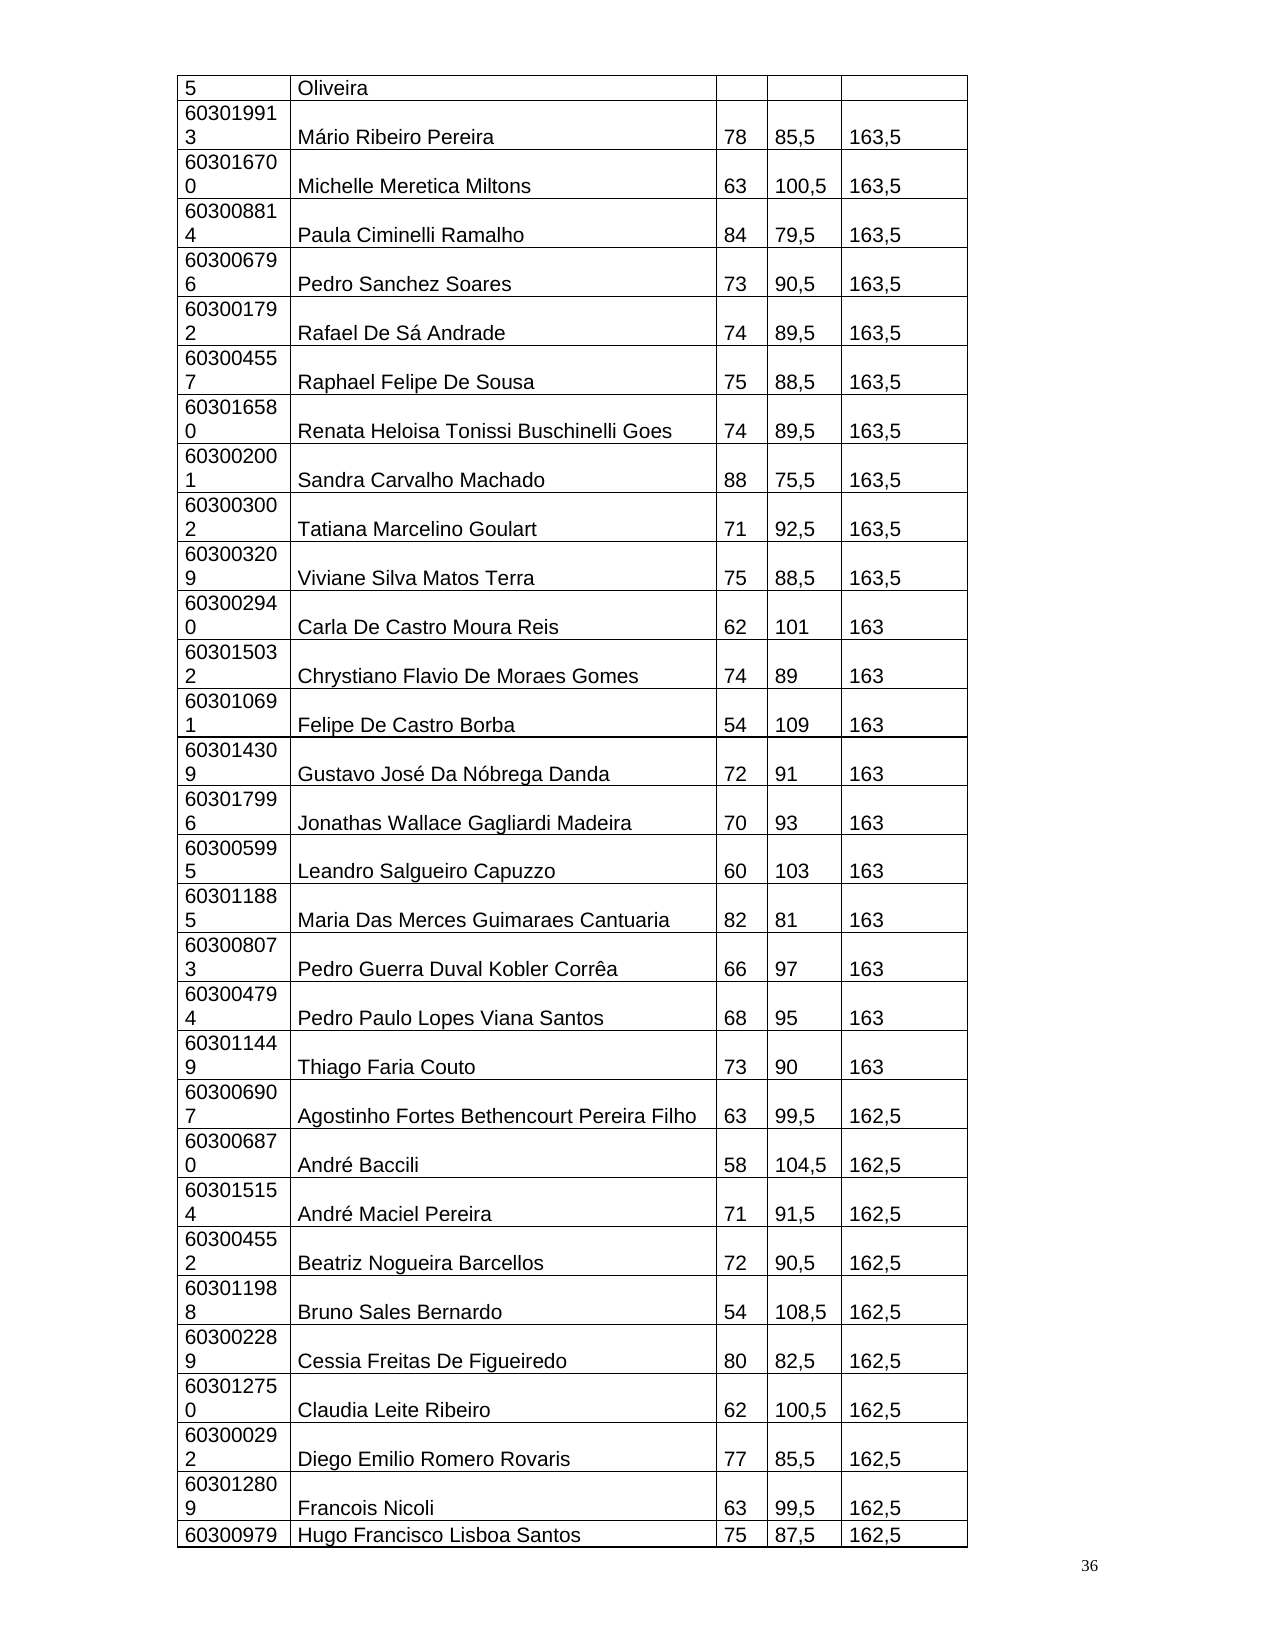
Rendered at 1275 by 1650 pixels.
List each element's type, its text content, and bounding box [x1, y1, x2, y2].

table_cell 85,5 [768, 1423, 841, 1471]
table_cell 95 [768, 982, 841, 1030]
table_cell Chrystiano Flavio De Moraes Gomes [291, 640, 716, 687]
table_cell 603005995 [178, 835, 290, 883]
table_cell Cessia Freitas De Figueiredo [291, 1325, 716, 1373]
table_cell 108,5 [768, 1276, 841, 1324]
table_cell Pedro Guerra Duval Kobler Corrêa [291, 933, 716, 981]
table_cell Carla De Castro Moura Reis [291, 591, 716, 638]
table_cell 99,5 [768, 1080, 841, 1128]
table_cell Agostinho Fortes Bethencourt Pereira Filho [291, 1080, 716, 1128]
table_cell 603016580 [178, 395, 290, 443]
table_cell Oliveira [291, 76, 716, 100]
table_cell 603003209 [178, 542, 290, 589]
table_cell 163 [842, 640, 967, 687]
table_cell 603000292 [178, 1423, 290, 1471]
table_cell 103 [768, 835, 841, 883]
table_cell 163 [842, 738, 967, 785]
table_cell 603012809 [178, 1472, 290, 1520]
table_cell 603010691 [178, 689, 290, 736]
table_cell Mário Ribeiro Pereira [291, 101, 716, 149]
table_cell 88,5 [768, 346, 841, 394]
table_cell 603006870 [178, 1129, 290, 1177]
table_cell Raphael Felipe De Sousa [291, 346, 716, 394]
table_cell 162,5 [842, 1276, 967, 1324]
table_cell 603002001 [178, 444, 290, 492]
table_cell 163,5 [842, 493, 967, 541]
table_cell 71 [717, 1178, 767, 1226]
table_cell 162,5 [842, 1080, 967, 1128]
table_cell Diego Emilio Romero Rovaris [291, 1423, 716, 1471]
table_cell [768, 76, 841, 100]
table_cell 163,5 [842, 248, 967, 296]
table_cell 162,5 [842, 1423, 967, 1471]
table_cell 603004557 [178, 346, 290, 394]
table_cell 68 [717, 982, 767, 1030]
table_cell 163 [842, 689, 967, 736]
table_cell 90,5 [768, 1227, 841, 1275]
table_cell 92,5 [768, 493, 841, 541]
table_cell 163 [842, 982, 967, 1030]
table_cell 91,5 [768, 1178, 841, 1226]
table_cell 603002940 [178, 591, 290, 638]
table_cell 104,5 [768, 1129, 841, 1177]
table_cell Claudia Leite Ribeiro [291, 1374, 716, 1422]
table_cell 163,5 [842, 444, 967, 492]
table_cell Maria Das Merces Guimaraes Cantuaria [291, 884, 716, 932]
table_cell 66 [717, 933, 767, 981]
table_cell 603002289 [178, 1325, 290, 1373]
table_cell 603001792 [178, 297, 290, 345]
table_cell 81 [768, 884, 841, 932]
table_cell 60 [717, 835, 767, 883]
table_cell 70 [717, 786, 767, 834]
table_cell 54 [717, 689, 767, 736]
table_cell 163 [842, 786, 967, 834]
table_cell 75 [717, 542, 767, 589]
table_cell 74 [717, 640, 767, 687]
table_cell Leandro Salgueiro Capuzzo [291, 835, 716, 883]
table_cell 75 [717, 1521, 767, 1546]
table_cell 163,5 [842, 346, 967, 394]
table_cell André Maciel Pereira [291, 1178, 716, 1226]
table_cell 73 [717, 1031, 767, 1079]
table_cell 63 [717, 150, 767, 198]
table_cell Hugo Francisco Lisboa Santos [291, 1521, 716, 1546]
table_cell 79,5 [768, 199, 841, 247]
table_cell 603011449 [178, 1031, 290, 1079]
table_cell Gustavo José Da Nóbrega Danda [291, 738, 716, 785]
table_cell André Baccili [291, 1129, 716, 1177]
table_cell 88 [717, 444, 767, 492]
table_cell Viviane Silva Matos Terra [291, 542, 716, 589]
table_cell 73 [717, 248, 767, 296]
table_cell Francois Nicoli [291, 1472, 716, 1520]
table_cell 91 [768, 738, 841, 785]
table_cell 163 [842, 835, 967, 883]
table_cell 93 [768, 786, 841, 834]
table_cell 603004794 [178, 982, 290, 1030]
table_cell 82 [717, 884, 767, 932]
table_cell 109 [768, 689, 841, 736]
table_cell 163,5 [842, 150, 967, 198]
table_cell 163 [842, 884, 967, 932]
table_cell Tatiana Marcelino Goulart [291, 493, 716, 541]
table_cell Rafael De Sá Andrade [291, 297, 716, 345]
table_cell 78 [717, 101, 767, 149]
table_cell 162,5 [842, 1129, 967, 1177]
table_cell 162,5 [842, 1521, 967, 1546]
table_cell 72 [717, 1227, 767, 1275]
table_cell 163,5 [842, 101, 967, 149]
table_cell 101 [768, 591, 841, 638]
table_cell 84 [717, 199, 767, 247]
table_cell 60300979 [178, 1521, 290, 1546]
table_cell 62 [717, 591, 767, 638]
table_cell 162,5 [842, 1178, 967, 1226]
table_cell 603006796 [178, 248, 290, 296]
table_cell 162,5 [842, 1325, 967, 1373]
table_cell 74 [717, 297, 767, 345]
table_cell 603006907 [178, 1080, 290, 1128]
table_cell 63 [717, 1472, 767, 1520]
table_cell 54 [717, 1276, 767, 1324]
table_cell 603003002 [178, 493, 290, 541]
table_cell Sandra Carvalho Machado [291, 444, 716, 492]
table_cell Bruno Sales Bernardo [291, 1276, 716, 1324]
table_cell 163,5 [842, 542, 967, 589]
table_cell 163 [842, 933, 967, 981]
table_cell 97 [768, 933, 841, 981]
table_cell 77 [717, 1423, 767, 1471]
table_cell 58 [717, 1129, 767, 1177]
table_cell 603015154 [178, 1178, 290, 1226]
table_cell 5 [178, 76, 290, 100]
table_cell 89,5 [768, 297, 841, 345]
table_cell 85,5 [768, 101, 841, 149]
table_cell 75 [717, 346, 767, 394]
table_cell Renata Heloisa Tonissi Buschinelli Goes [291, 395, 716, 443]
table_cell 74 [717, 395, 767, 443]
table_cell Jonathas Wallace Gagliardi Madeira [291, 786, 716, 834]
table_cell 89,5 [768, 395, 841, 443]
table_cell 162,5 [842, 1374, 967, 1422]
table_cell 603019913 [178, 101, 290, 149]
table_cell 90,5 [768, 248, 841, 296]
table_cell 100,5 [768, 150, 841, 198]
table_cell 162,5 [842, 1472, 967, 1520]
table_cell 163,5 [842, 199, 967, 247]
table_cell 71 [717, 493, 767, 541]
table_cell [842, 76, 967, 100]
table_cell Thiago Faria Couto [291, 1031, 716, 1079]
table_cell 88,5 [768, 542, 841, 589]
table_cell 603008814 [178, 199, 290, 247]
table_cell 163,5 [842, 297, 967, 345]
table_cell 62 [717, 1374, 767, 1422]
table_cell 99,5 [768, 1472, 841, 1520]
table_cell 82,5 [768, 1325, 841, 1373]
table_cell 603016700 [178, 150, 290, 198]
table_cell 63 [717, 1080, 767, 1128]
table_cell 162,5 [842, 1227, 967, 1275]
table_cell 72 [717, 738, 767, 785]
table_cell Michelle Meretica Miltons [291, 150, 716, 198]
table_cell 603015032 [178, 640, 290, 687]
table_cell 89 [768, 640, 841, 687]
table_cell [717, 76, 767, 100]
table_cell 603004552 [178, 1227, 290, 1275]
table_cell 603014309 [178, 738, 290, 785]
table_cell 603012750 [178, 1374, 290, 1422]
table_cell 603011988 [178, 1276, 290, 1324]
table_cell 603008073 [178, 933, 290, 981]
table_cell 603011885 [178, 884, 290, 932]
table_cell 163 [842, 1031, 967, 1079]
table_cell 100,5 [768, 1374, 841, 1422]
table_cell 90 [768, 1031, 841, 1079]
table_cell 163 [842, 591, 967, 638]
table_cell Pedro Paulo Lopes Viana Santos [291, 982, 716, 1030]
table_cell Felipe De Castro Borba [291, 689, 716, 736]
table_cell 80 [717, 1325, 767, 1373]
table_cell 87,5 [768, 1521, 841, 1546]
table_cell Paula Ciminelli Ramalho [291, 199, 716, 247]
table_cell 163,5 [842, 395, 967, 443]
table_cell Pedro Sanchez Soares [291, 248, 716, 296]
table_cell Beatriz Nogueira Barcellos [291, 1227, 716, 1275]
table_cell 603017996 [178, 786, 290, 834]
table_cell 75,5 [768, 444, 841, 492]
